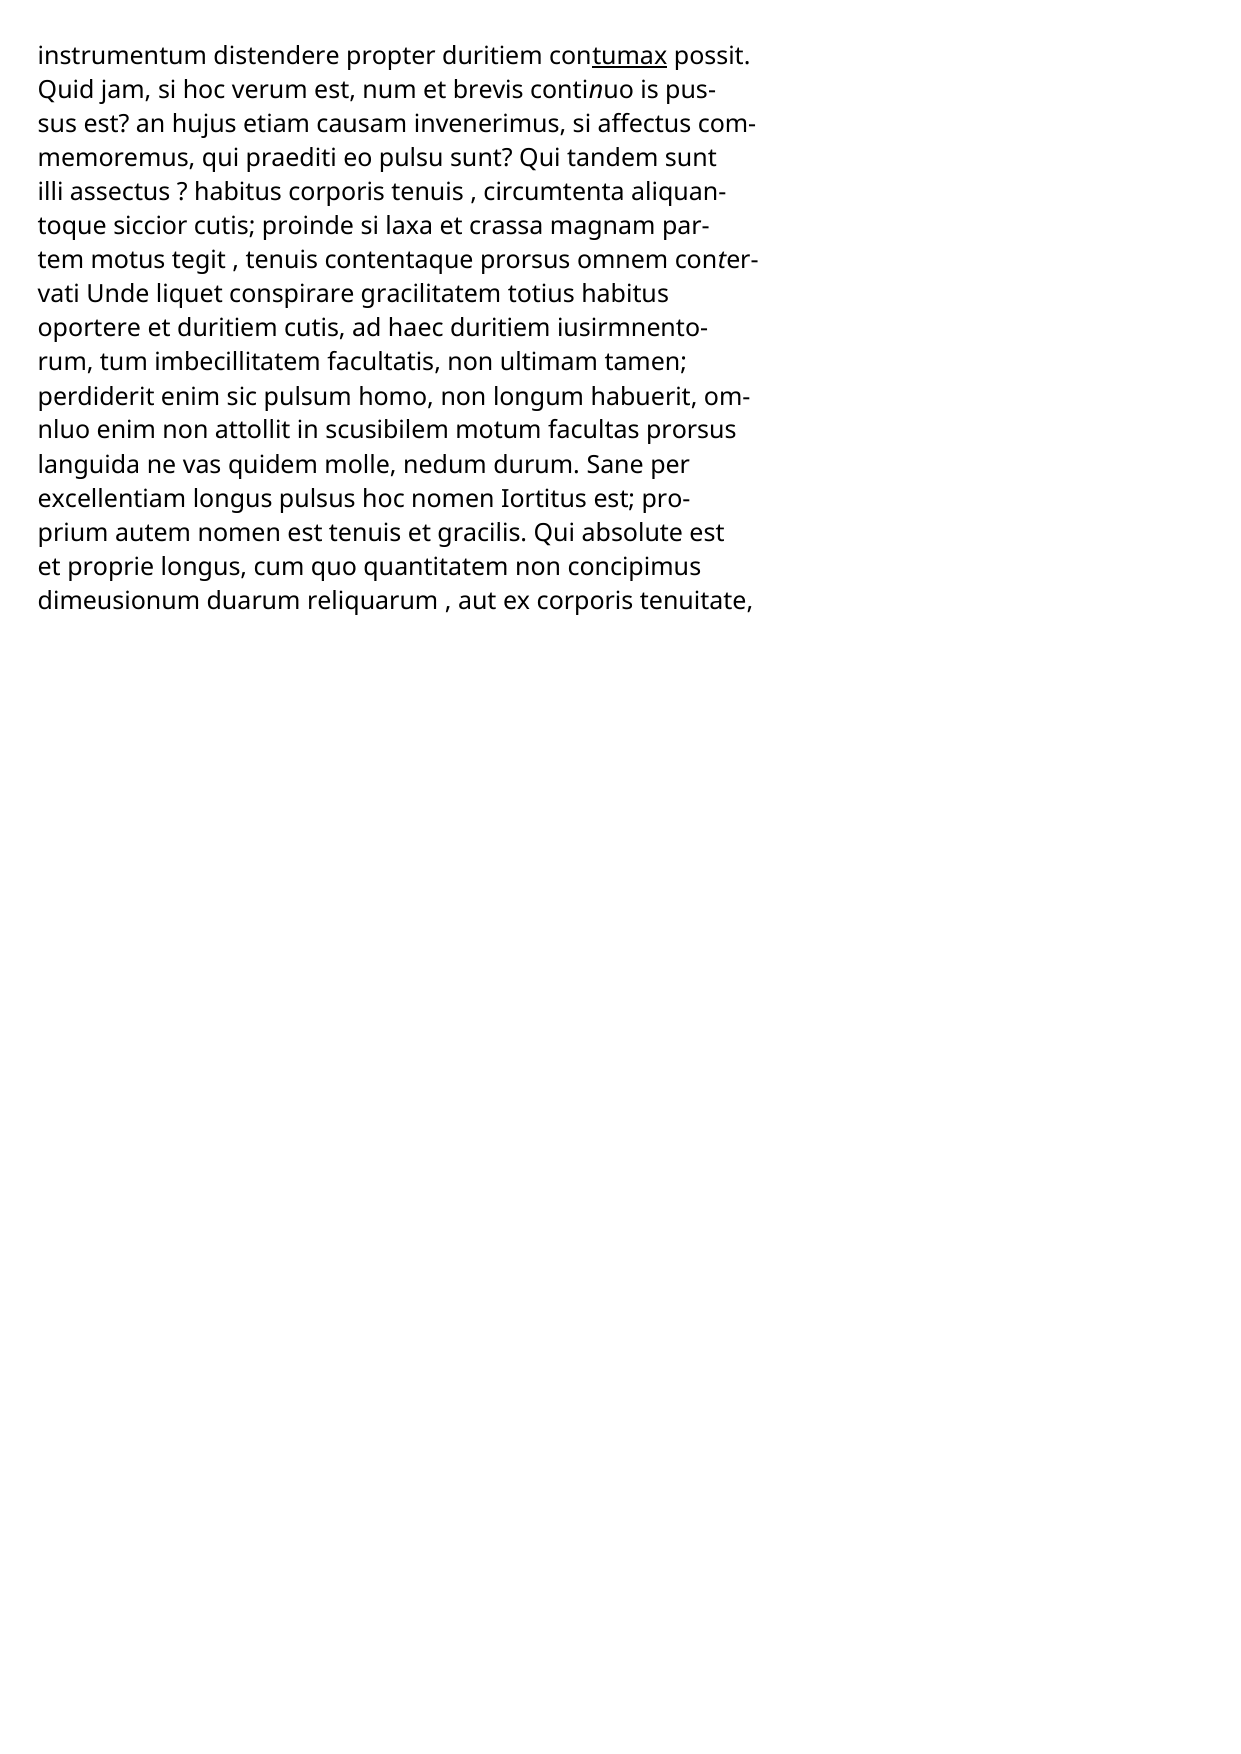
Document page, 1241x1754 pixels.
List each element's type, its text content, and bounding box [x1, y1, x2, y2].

text instrumentum distendere propter duritiem contumax possit. Quid jam, si hoc verum est, num et brevis continuo is pus- sus est? an hujus etiam causam invenerimus, si affectus com- memoremus, qui praediti eo pulsu sunt? Qui tandem sunt illi assectus ? habitus corporis tenuis , circumtenta aliquan- toque siccior cutis; proinde si laxa et crassa magnam par- tem motus tegit , tenuis contentaque prorsus omnem conter- vati Unde liquet conspirare gracilitatem totius habitus oportere et duritiem cutis, ad haec duritiem iusirmnento- rum, tum imbecillitatem facultatis, non ultimam tamen; perdiderit enim sic pulsum homo, non longum habuerit, om- nluo enim non attollit in scusibilem motum facultas prorsus languida ne vas quidem molle, nedum durum. Sane per excellentiam longus pulsus hoc nomen Iortitus est; pro- prium autem nomen est tenuis et gracilis. Qui absolute est et proprie longus, cum quo quantitatem non concipimus dimeusionum duarum reliquarum , aut ex corporis tenuitate, [37, 37, 1203, 617]
